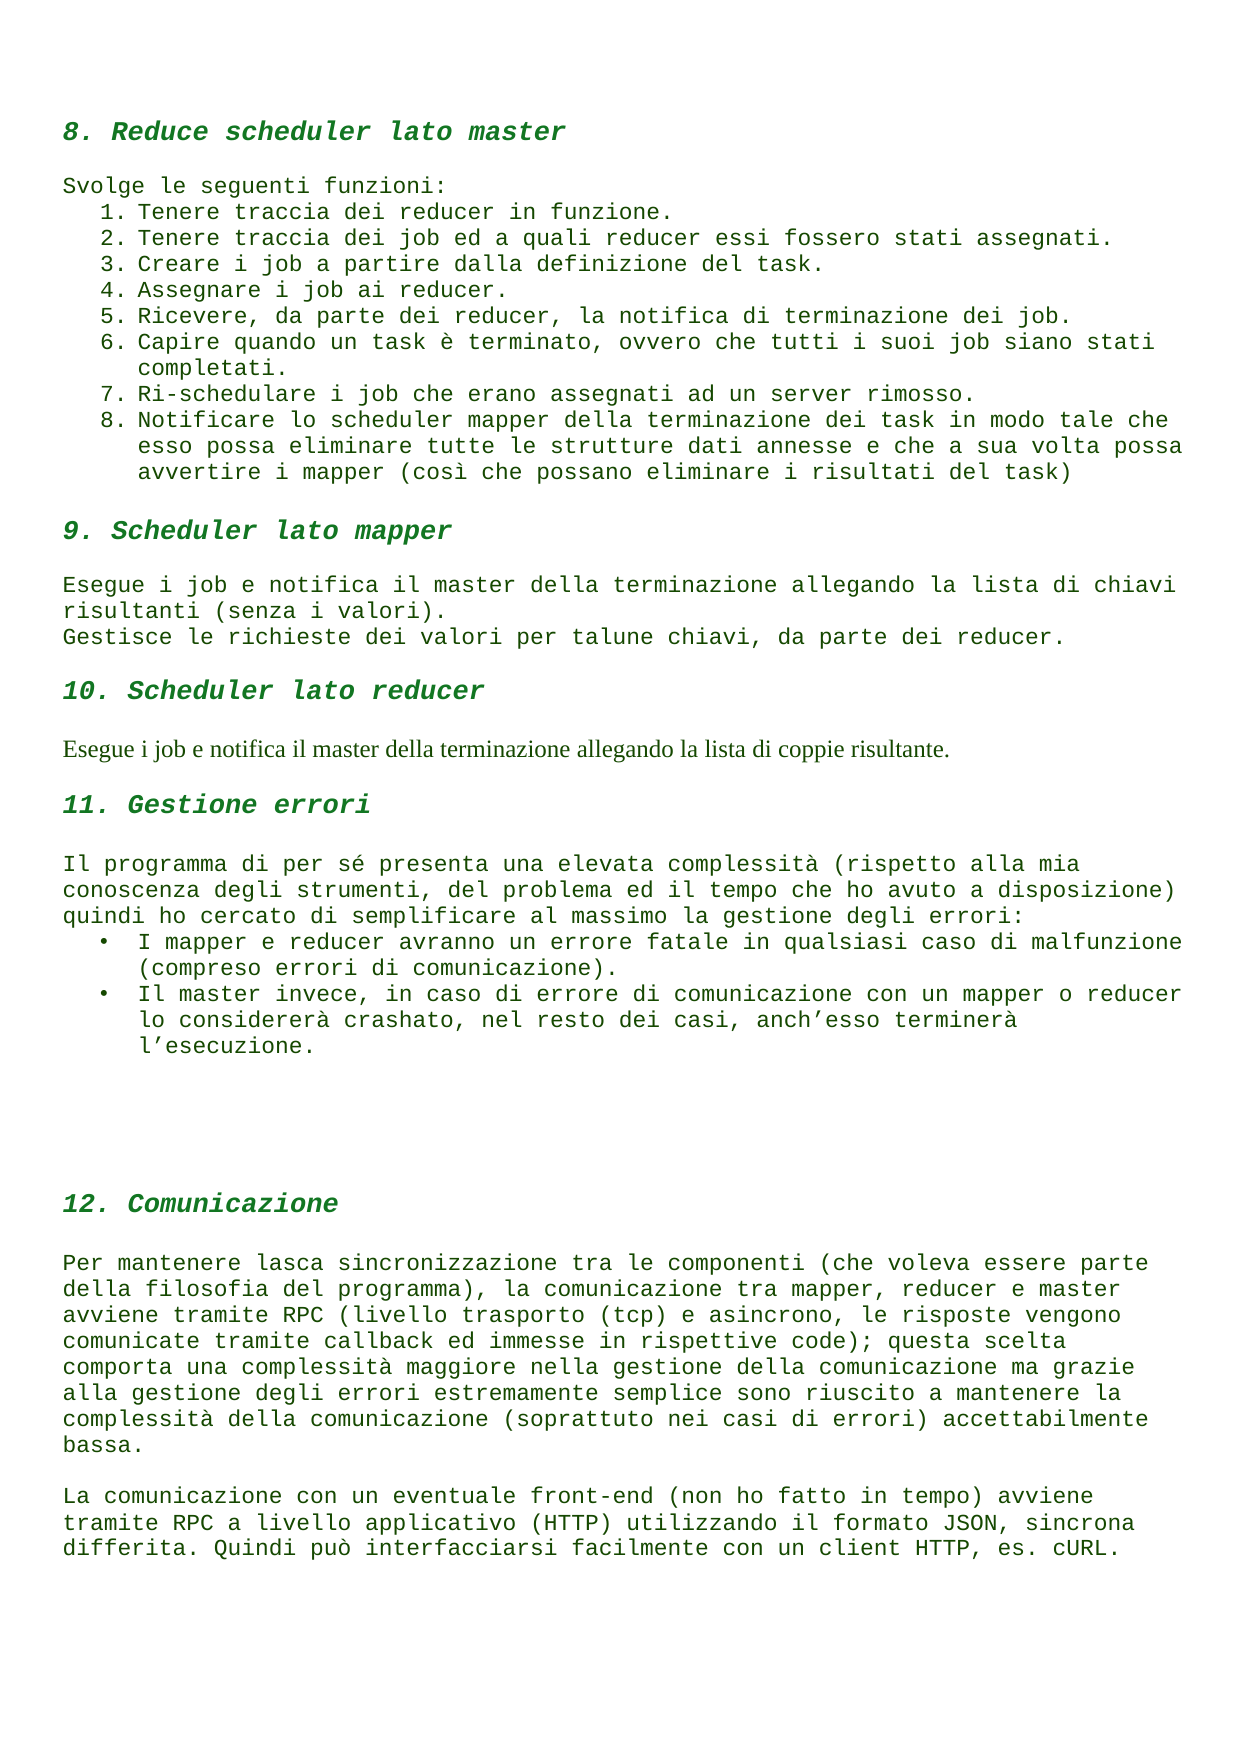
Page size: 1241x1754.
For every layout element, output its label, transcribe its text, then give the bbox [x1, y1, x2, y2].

text 11. Gestione errori [62, 791, 1187, 822]
text 12. Comunicazione [62, 1190, 1187, 1221]
text Svolge le seguenti funzioni: [62, 175, 1187, 201]
text Esegue i job e notifica il master della terminazione allegando la lista di chiavi risultanti (senza i valori). [62, 573, 1187, 625]
text Esegue i job e notifica il master della terminazione allegando la lista di coppie risultante. [62, 734, 1187, 763]
text 10. Scheduler lato reducer [62, 677, 1187, 708]
list Il master invece, in caso di errore di comunicazione con un mapper o reducer lo considererà crashato, nel resto dei casi, anch’esso terminerà l’esecuzione. [100, 982, 1187, 1060]
list Tenere traccia dei job ed a quali reducer essi fossero stati assegnati. [100, 227, 1187, 253]
list Creare i job a partire dalla definizione del task. [100, 253, 1187, 278]
list Ri-schedulare i job che erano assegnati ad un server rimosso. [100, 382, 1187, 408]
list Notificare lo scheduler mapper della terminazione dei task in modo tale che esso possa eliminare tutte le strutture dati annesse e che a sua volta possa avvertire i mapper (così che possano eliminare i risultati del task) [100, 408, 1187, 486]
text Per mantenere lasca sincronizzazione tra le componenti (che voleva essere parte della filosofia del programma), la comunicazione tra mapper, reducer e master avviene tramite RPC (livello trasporto (tcp) e asincrono, le risposte vengono comunicate tramite callback ed immesse in rispettive code); questa scelta comporta una complessità maggiore nella gestione della comunicazione ma grazie alla gestione degli errori estremamente semplice sono riuscito a mantenere la complessità della comunicazione (soprattuto nei casi di errori) accettabilmente bassa. La comunicazione con un eventuale front-end (non ho fatto in tempo) avviene tramite RPC a livello applicativo (HTTP) utilizzando il formato JSON, sincrona differita. Quindi può interfacciarsi facilmente con un client HTTP, es. cURL. [62, 1251, 1187, 1563]
list Ricevere, da parte dei reducer, la notifica di terminazione dei job. [100, 304, 1187, 330]
text 8. Reduce scheduler lato master [62, 118, 1187, 149]
text Gestisce le richieste dei valori per talune chiavi, da parte dei reducer. [62, 625, 1187, 651]
list Capire quando un task è terminato, ovvero che tutti i suoi job siano stati completati. [100, 330, 1187, 382]
list I mapper e reducer avranno un errore fatale in qualsiasi caso di malfunzione (compreso errori di comunicazione). [100, 931, 1187, 982]
list Tenere traccia dei reducer in funzione. [100, 201, 1187, 227]
text 9. Scheduler lato mapper [62, 517, 1187, 547]
text Il programma di per sé presenta una elevata complessità (rispetto alla mia conoscenza degli strumenti, del problema ed il tempo che ho avuto a disposizione) quindi ho cercato di semplificare al massimo la gestione degli errori: [62, 853, 1187, 931]
list Assegnare i job ai reducer. [100, 278, 1187, 304]
